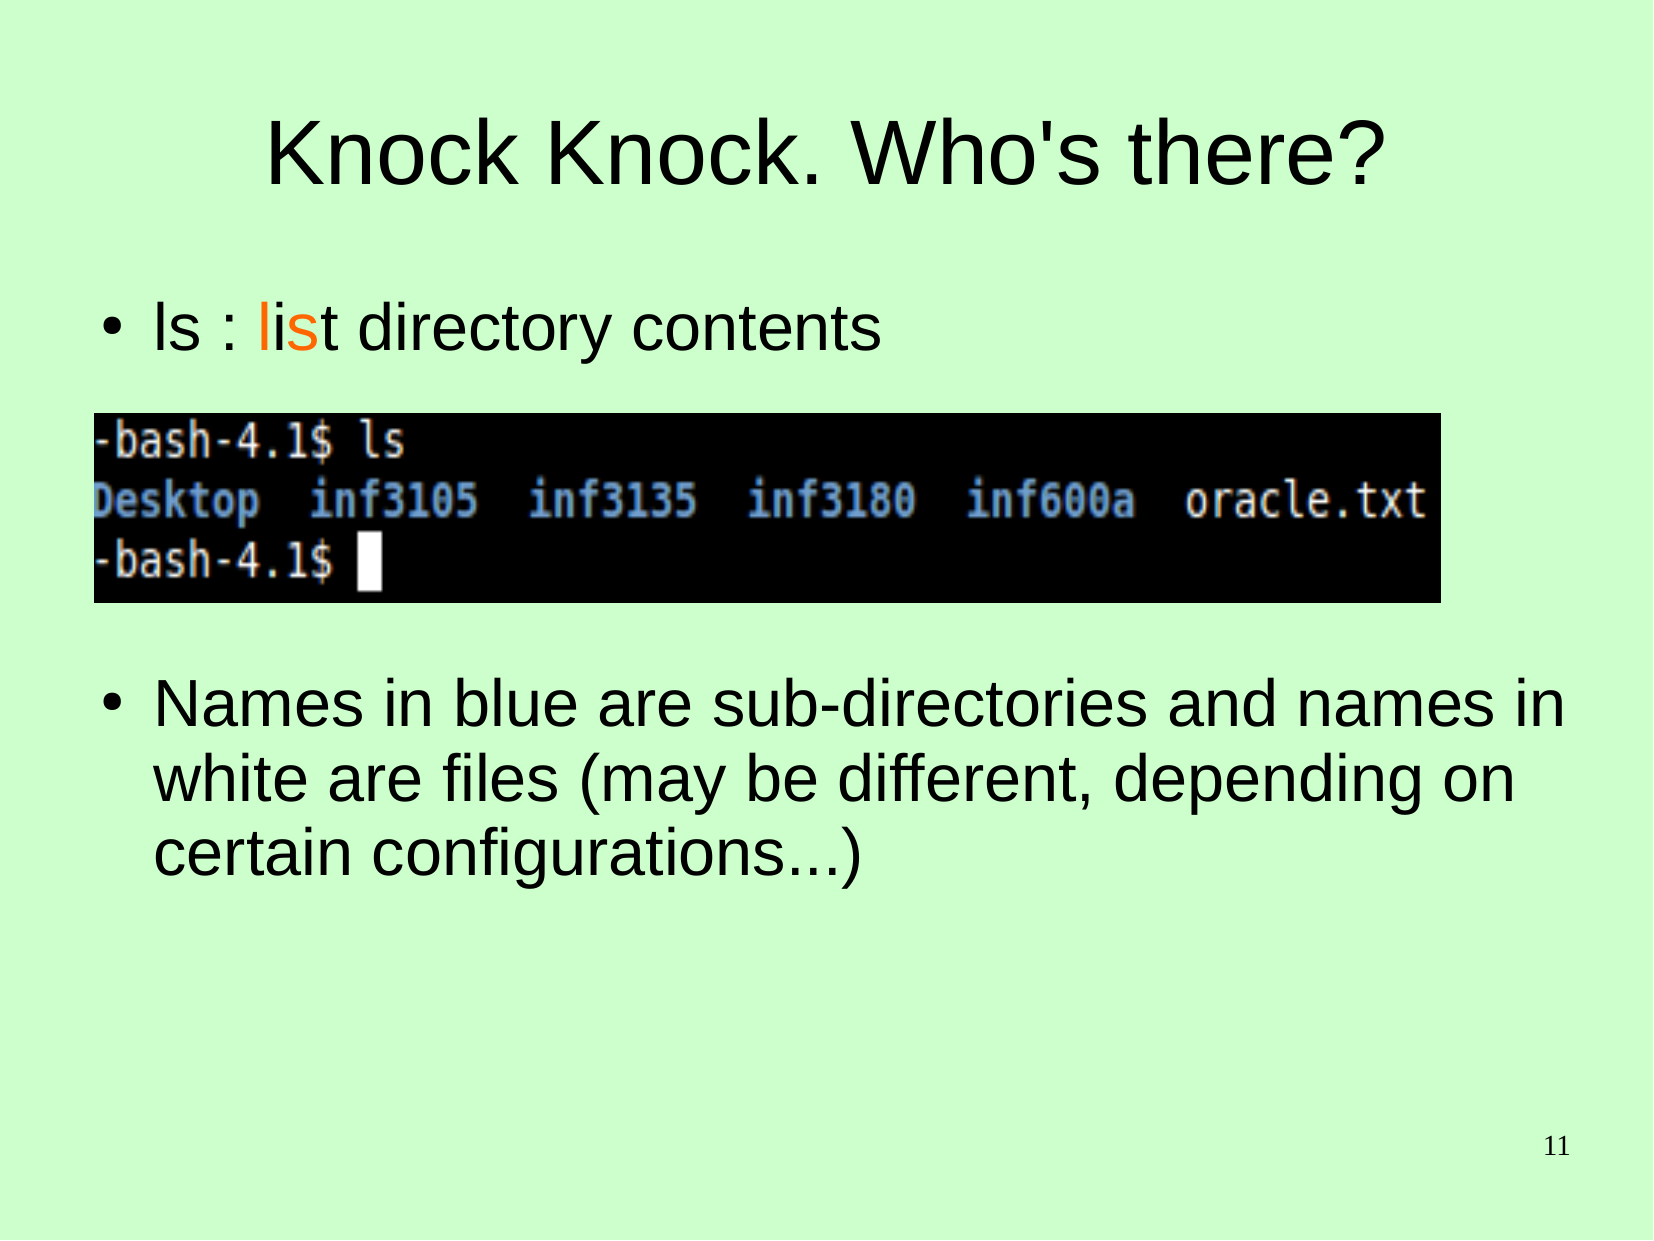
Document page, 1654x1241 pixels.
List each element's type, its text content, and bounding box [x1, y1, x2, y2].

list Names in blue are sub-directories and names in white are files (may be different, depending on certain configurations...) [82, 665, 1571, 1009]
picture [94, 413, 1441, 603]
title Knock Knock. Who's there? [82, 49, 1571, 257]
list ls : list directory contents [82, 290, 1571, 634]
